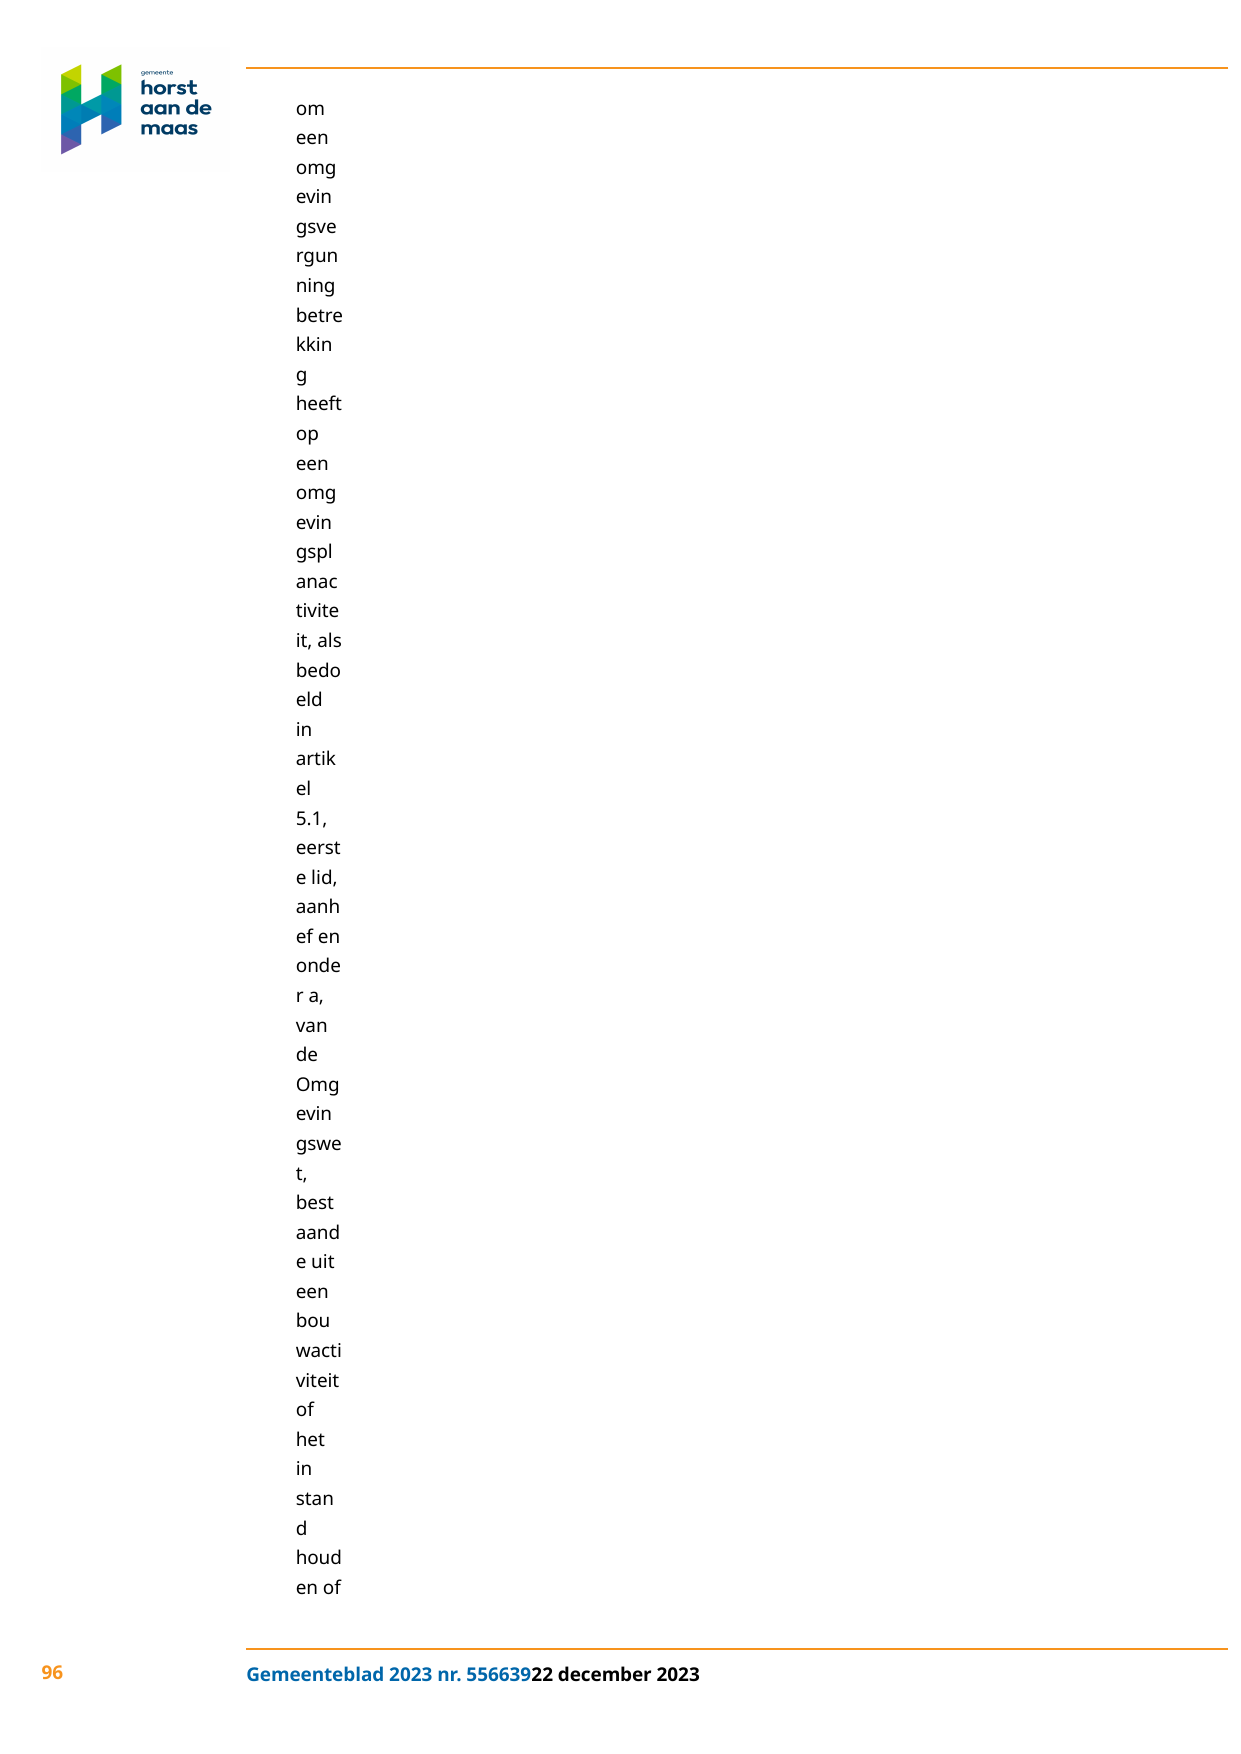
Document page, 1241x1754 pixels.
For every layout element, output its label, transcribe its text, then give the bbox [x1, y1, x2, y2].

table_cell [248, 95, 296, 1600]
table_cell [343, 95, 391, 1600]
picture [41, 47, 231, 172]
table_cell om een omgevingsvergunning betrekking heeft op een omgevingsplanactiviteit, als bedoeld in artikel 5.1, eerste lid, aanhef en onder a, van de Omgevingswet, bestaande uit een bouwactiviteit of het in stand houden of [296, 95, 343, 1600]
